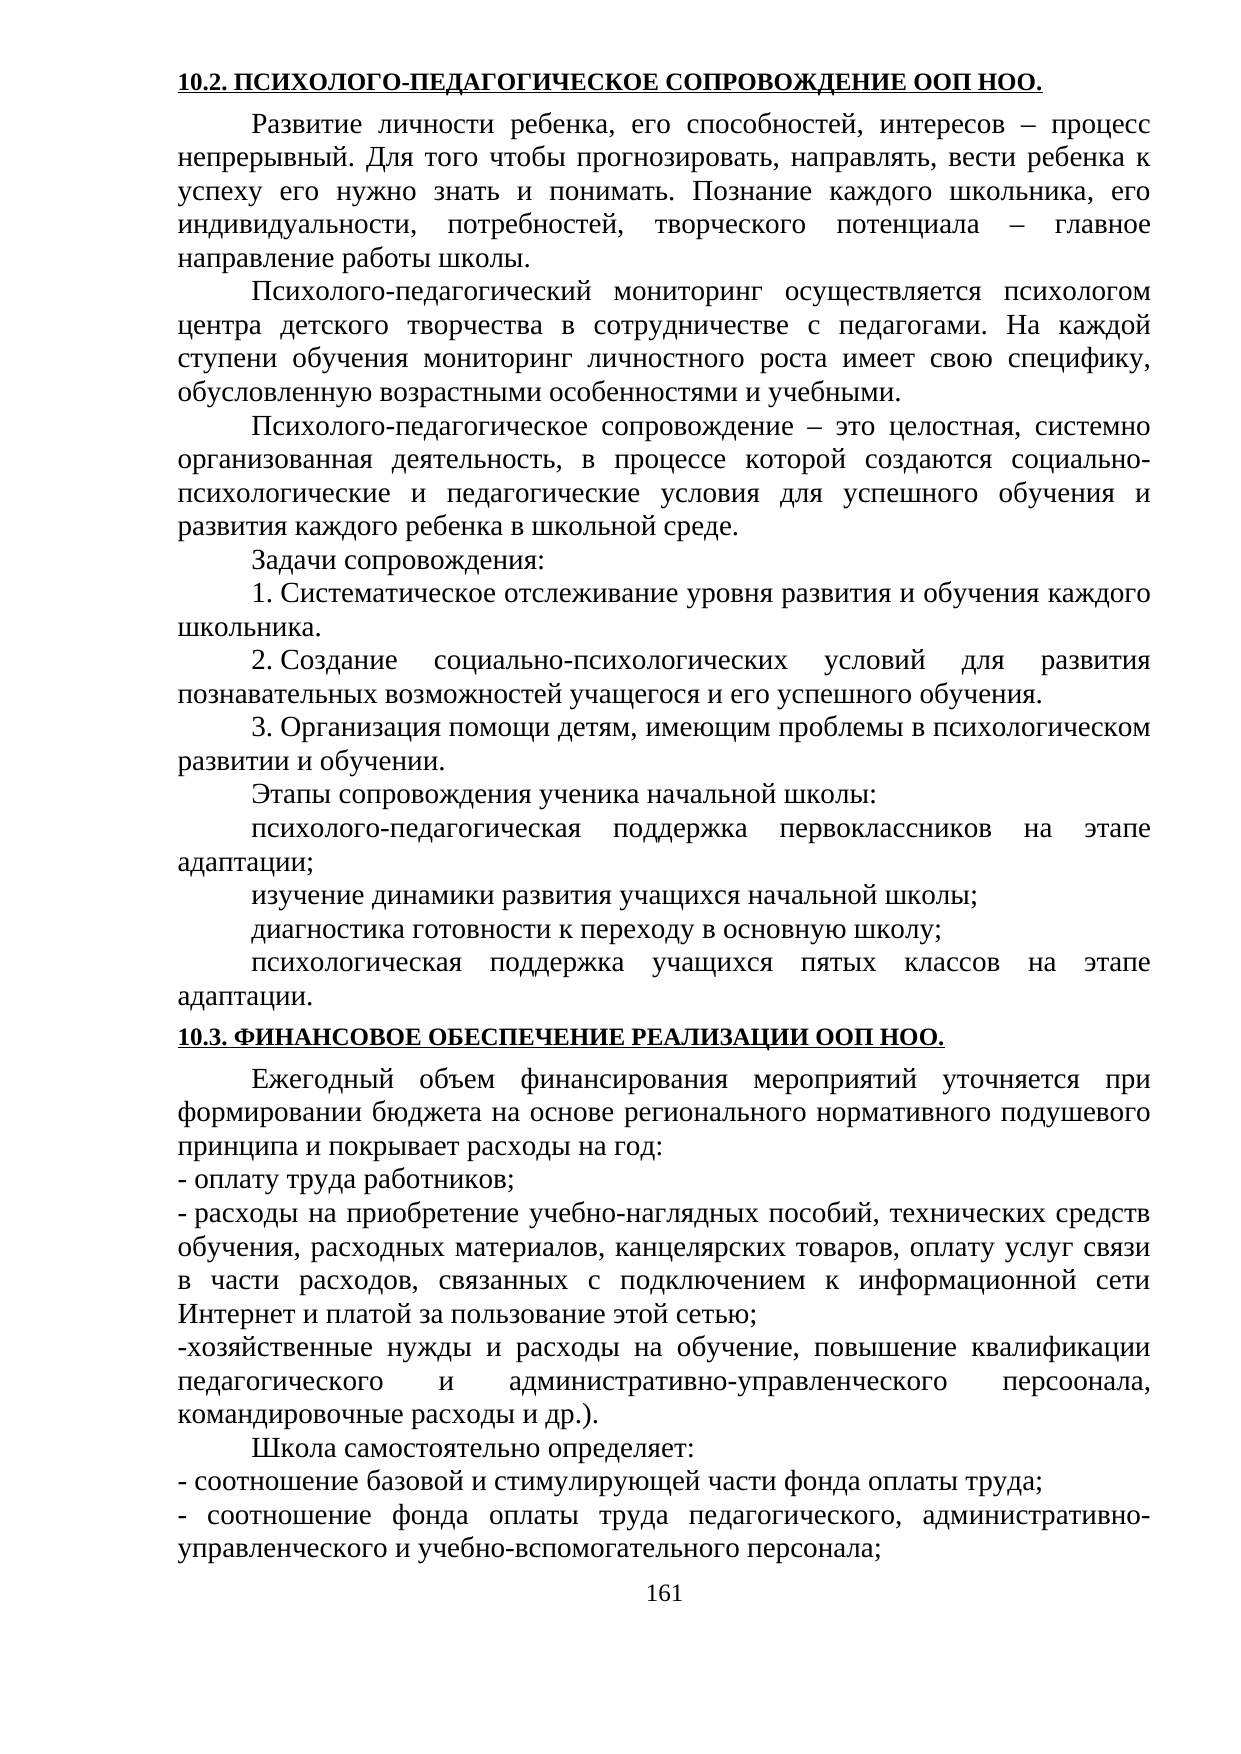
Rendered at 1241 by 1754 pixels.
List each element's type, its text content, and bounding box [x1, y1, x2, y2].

text Психолого-педагогическое сопровождение – это целостная, системно организованная деятельность, в процессе которой создаются социально-психологические и педагогические условия для успешного обучения и развития каждого ребенка в школьной среде. [177, 408, 1152, 542]
text 3. Организация помощи детям, имеющим проблемы в психологическом развитии и обучении. [177, 709, 1152, 777]
text 2. Создание социально-психологических условий для развития познавательных возможностей учащегося и его успешного обучения. [177, 642, 1152, 709]
text - соотношение базовой и стимулирующей части фонда оплаты труда; [177, 1463, 1152, 1497]
text Ежегодный объем финансирования мероприятий уточняется при формировании бюджета на основе регионального нормативного подушевого принципа и покрывает расходы на год: [177, 1061, 1152, 1162]
text Школа самостоятельно определяет: [177, 1430, 1152, 1463]
text - расходы на приобретение учебно-наглядных пособий, технических средств обучения, расходных материалов, канцелярских товаров, оплату услуг связи в части расходов, связанных с подключением к информационной сети Интернет и платой за пользование этой сетью; [177, 1195, 1152, 1329]
text психологическая поддержка учащихся пятых классов на этапе адаптации. [177, 944, 1152, 1011]
text Этапы сопровождения ученика начальной школы: [177, 777, 1152, 810]
text 10.2. ПСИХОЛОГО-ПЕДАГОГИЧЕСКОЕ СОПРОВОЖДЕНИЕ ООП НОО. [177, 67, 1152, 95]
text 1. Систематическое отслеживание уровня развития и обучения каждого школьника. [177, 575, 1152, 642]
text 10.3. ФИНАНСОВОЕ ОБЕСПЕЧЕНИЕ РЕАЛИЗАЦИИ ООП НОО. [177, 1022, 1152, 1051]
text - оплату труда работников; [177, 1162, 1152, 1195]
text изучение динамики развития учащихся начальной школы; [177, 877, 1152, 911]
text Психолого-педагогический мониторинг осуществляется психологом центра детского творчества в сотрудничестве с педагогами. На каждой ступени обучения мониторинг личностного роста имеет свою специфику, обусловленную возрастными особенностями и учебными. [177, 273, 1152, 408]
text диагностика готовности к переходу в основную школу; [177, 911, 1152, 944]
text Задачи сопровождения: [177, 542, 1152, 575]
text Развитие личности ребенка, его способностей, интересов – процесс непрерывный. Для того чтобы прогнозировать, направлять, вести ребенка к успеху его нужно знать и понимать. Познание каждого школьника, его индивидуальности, потребностей, творческого потенциала – главное направление работы школы. [177, 106, 1152, 273]
text - соотношение фонда оплаты труда педагогического, административно-управленческого и учебно-вспомогательного персонала; [177, 1497, 1152, 1564]
text -хозяйственные нужды и расходы на обучение, повышение квалификации педагогического и административно-управленческого персоонала, командировочные расходы и др.). [177, 1329, 1152, 1430]
text психолого-педагогическая поддержка первоклассников на этапе адаптации; [177, 810, 1152, 877]
